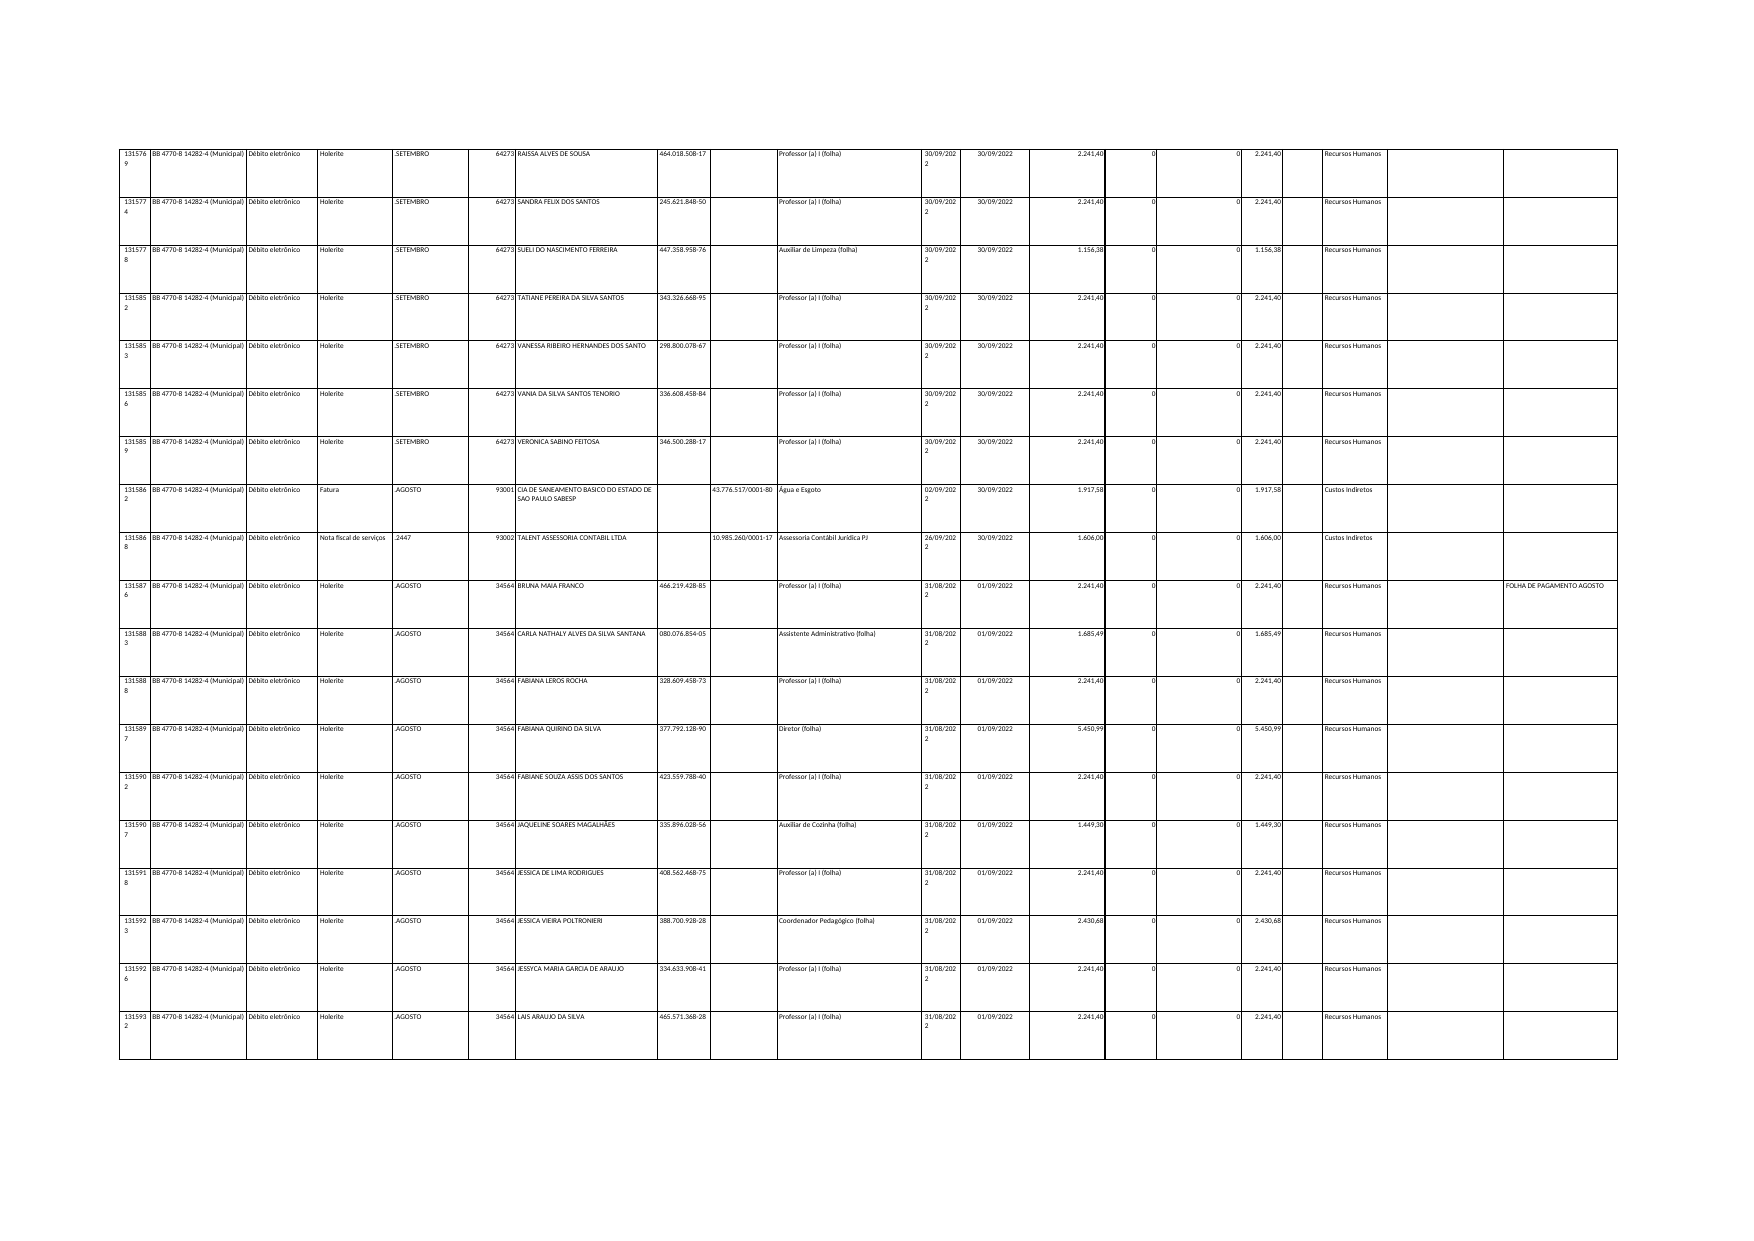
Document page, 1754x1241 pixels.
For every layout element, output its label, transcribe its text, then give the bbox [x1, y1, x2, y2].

table_cell .SETEMBRO [393, 437, 468, 484]
table_cell [1504, 246, 1617, 292]
table_cell 01/09/2022 [961, 821, 1029, 867]
table_cell 1315852 [120, 294, 150, 340]
table_cell Holerite [318, 773, 392, 819]
table_cell Professor (a) I (folha) [778, 581, 921, 628]
table_cell Holerite [318, 437, 392, 484]
table_cell BB 4770-8 14282-4 (Municipal) [151, 437, 246, 484]
table_cell 1.606,00 [1030, 533, 1104, 580]
table_cell 2.241,40 [1030, 294, 1104, 340]
table_cell Recursos Humanos [1323, 389, 1387, 436]
table_cell 01/09/2022 [961, 869, 1029, 915]
table_cell 1.449,30 [1242, 821, 1282, 867]
table_cell 2.430,68 [1242, 916, 1282, 963]
table_cell [711, 198, 777, 244]
table_cell [1388, 964, 1503, 1011]
table_cell Holerite [318, 725, 392, 772]
table_cell 0 [1106, 629, 1156, 676]
table_cell SUELI DO NASCIMENTO FERREIRA [516, 246, 657, 292]
table_cell Recursos Humanos [1323, 150, 1387, 197]
table_cell 0 [1157, 389, 1241, 436]
table_cell Holerite [318, 198, 392, 244]
table_cell [711, 869, 777, 915]
table_cell 388.700.928-28 [658, 916, 710, 963]
table_cell 346.500.288-17 [658, 437, 710, 484]
table_cell TALENT ASSESSORIA CONTABIL LTDA [516, 533, 657, 580]
table_cell VERONICA SABINO FEITOSA [516, 437, 657, 484]
table_cell Débito eletrônico [247, 869, 317, 915]
table_cell 30/09/2022 [922, 198, 960, 244]
table_cell Holerite [318, 581, 392, 628]
table_cell [1388, 677, 1503, 724]
table_cell 245.621.848-50 [658, 198, 710, 244]
table_cell [1388, 773, 1503, 819]
table_cell 30/09/2022 [961, 533, 1029, 580]
table_cell [1283, 869, 1322, 915]
table_cell 466.219.428-85 [658, 581, 710, 628]
table_cell 0 [1157, 869, 1241, 915]
table_cell Débito eletrônico [247, 581, 317, 628]
table_cell 34564 [469, 916, 515, 963]
table_cell Professor (a) I (folha) [778, 869, 921, 915]
table_cell Recursos Humanos [1323, 677, 1387, 724]
table_cell 2.241,40 [1242, 964, 1282, 1011]
table_cell 2.241,40 [1242, 341, 1282, 388]
table_cell .2447 [393, 533, 468, 580]
table_cell 080.076.854-05 [658, 629, 710, 676]
table_cell Professor (a) I (folha) [778, 773, 921, 819]
table_cell 2.430,68 [1030, 916, 1104, 963]
table_cell 1.156,38 [1242, 246, 1282, 292]
table_cell 0 [1157, 916, 1241, 963]
table_cell [1283, 150, 1322, 197]
table_cell [1388, 246, 1503, 292]
table_cell 0 [1106, 1012, 1156, 1059]
table_cell [711, 964, 777, 1011]
table_cell 0 [1157, 677, 1241, 724]
table_cell Débito eletrônico [247, 198, 317, 244]
table_cell 0 [1106, 581, 1156, 628]
table_cell 93001 [469, 485, 515, 532]
table_cell Recursos Humanos [1323, 246, 1387, 292]
table_cell [711, 629, 777, 676]
table_cell Holerite [318, 677, 392, 724]
table_cell [1283, 581, 1322, 628]
table_cell [1283, 677, 1322, 724]
table_cell Holerite [318, 246, 392, 292]
table_cell 0 [1157, 246, 1241, 292]
table_cell 31/08/2022 [922, 725, 960, 772]
table_cell [711, 916, 777, 963]
table_cell [711, 581, 777, 628]
table_cell 0 [1106, 916, 1156, 963]
table_cell 2.241,40 [1242, 389, 1282, 436]
table_cell 1315876 [120, 581, 150, 628]
table_cell Recursos Humanos [1323, 294, 1387, 340]
table_cell [1283, 964, 1322, 1011]
table_cell BB 4770-8 14282-4 (Municipal) [151, 294, 246, 340]
table_cell 2.241,40 [1030, 437, 1104, 484]
table_cell 1.685,49 [1030, 629, 1104, 676]
table_cell 0 [1157, 1012, 1241, 1059]
table_cell 31/08/2022 [922, 677, 960, 724]
table_cell 0 [1157, 821, 1241, 867]
table_cell 01/09/2022 [961, 725, 1029, 772]
table_cell Assistente Administrativo (folha) [778, 629, 921, 676]
table_cell [711, 150, 777, 197]
table_cell [1283, 246, 1322, 292]
table_cell Holerite [318, 341, 392, 388]
table_cell Recursos Humanos [1323, 1012, 1387, 1059]
table_cell .AGOSTO [393, 1012, 468, 1059]
table_cell 2.241,40 [1242, 581, 1282, 628]
table_cell Recursos Humanos [1323, 773, 1387, 819]
table_cell [1388, 1012, 1503, 1059]
table_cell 0 [1106, 485, 1156, 532]
table_cell 0 [1106, 389, 1156, 436]
table_cell .AGOSTO [393, 869, 468, 915]
table_cell 31/08/2022 [922, 821, 960, 867]
table_cell Auxiliar de Cozinha (folha) [778, 821, 921, 867]
table_cell [1388, 485, 1503, 532]
table_cell 30/09/2022 [961, 437, 1029, 484]
table_cell .SETEMBRO [393, 198, 468, 244]
table_cell 1315932 [120, 1012, 150, 1059]
table_cell 1315926 [120, 964, 150, 1011]
table_cell [1504, 341, 1617, 388]
table_cell Holerite [318, 389, 392, 436]
table_cell 0 [1157, 533, 1241, 580]
table_cell [711, 246, 777, 292]
table_cell 0 [1157, 725, 1241, 772]
table_cell Recursos Humanos [1323, 581, 1387, 628]
table_cell 34564 [469, 581, 515, 628]
table_cell [1504, 916, 1617, 963]
table_cell Holerite [318, 964, 392, 1011]
table_cell [711, 294, 777, 340]
table_cell BB 4770-8 14282-4 (Municipal) [151, 485, 246, 532]
table_cell 01/09/2022 [961, 581, 1029, 628]
table_cell 64273 [469, 294, 515, 340]
table_cell [1283, 725, 1322, 772]
table_cell 31/08/2022 [922, 964, 960, 1011]
table_cell BB 4770-8 14282-4 (Municipal) [151, 964, 246, 1011]
table_cell CIA DE SANEAMENTO BASICO DO ESTADO DE SAO PAULO SABESP [516, 485, 657, 532]
table_cell [1388, 198, 1503, 244]
table_cell [1283, 773, 1322, 819]
table_cell 2.241,40 [1242, 198, 1282, 244]
table_cell 0 [1157, 294, 1241, 340]
table_cell Débito eletrônico [247, 341, 317, 388]
table_cell 01/09/2022 [961, 773, 1029, 819]
table_cell [1283, 341, 1322, 388]
table_cell 34564 [469, 773, 515, 819]
table_cell 30/09/2022 [961, 150, 1029, 197]
table_cell 0 [1157, 437, 1241, 484]
table_cell BB 4770-8 14282-4 (Municipal) [151, 150, 246, 197]
table_cell Débito eletrônico [247, 294, 317, 340]
table_cell Débito eletrônico [247, 821, 317, 867]
table_cell 0 [1106, 198, 1156, 244]
table_cell VANESSA RIBEIRO HERNANDES DOS SANTO [516, 341, 657, 388]
table_cell [1283, 437, 1322, 484]
table_cell .AGOSTO [393, 916, 468, 963]
table_cell Débito eletrônico [247, 725, 317, 772]
table_cell 30/09/2022 [961, 485, 1029, 532]
table_cell 64273 [469, 198, 515, 244]
table_cell 1315902 [120, 773, 150, 819]
table_cell 34564 [469, 1012, 515, 1059]
table_cell [1283, 916, 1322, 963]
table_cell [1283, 821, 1322, 867]
table_cell Recursos Humanos [1323, 198, 1387, 244]
table_cell [1283, 533, 1322, 580]
table_cell 336.608.458-84 [658, 389, 710, 436]
table_cell Débito eletrônico [247, 485, 317, 532]
table_cell Professor (a) I (folha) [778, 1012, 921, 1059]
table_cell [1504, 437, 1617, 484]
table_cell [1504, 677, 1617, 724]
table_cell 1315883 [120, 629, 150, 676]
table_cell 0 [1106, 964, 1156, 1011]
table_cell 43.776.517/0001-80 [711, 485, 777, 532]
table_cell .SETEMBRO [393, 389, 468, 436]
table_cell 1.917,58 [1242, 485, 1282, 532]
table_cell JESSICA VIEIRA POLTRONIERI [516, 916, 657, 963]
table_cell 30/09/2022 [922, 246, 960, 292]
table_cell [1388, 581, 1503, 628]
table_cell 0 [1106, 294, 1156, 340]
table_cell [1504, 821, 1617, 867]
table_cell 30/09/2022 [961, 294, 1029, 340]
table_cell [1504, 725, 1617, 772]
table_cell Professor (a) I (folha) [778, 341, 921, 388]
table_cell VANIA DA SILVA SANTOS TENORIO [516, 389, 657, 436]
table_cell Professor (a) I (folha) [778, 437, 921, 484]
table_cell 1315888 [120, 677, 150, 724]
table_cell 0 [1106, 773, 1156, 819]
table_cell 0 [1157, 629, 1241, 676]
table_cell .AGOSTO [393, 581, 468, 628]
table_cell FABIANA QUIRINO DA SILVA [516, 725, 657, 772]
table_cell 298.800.078-67 [658, 341, 710, 388]
table_cell Professor (a) I (folha) [778, 964, 921, 1011]
table_cell [1388, 437, 1503, 484]
table_cell JESSYCA MARIA GARCIA DE ARAUJO [516, 964, 657, 1011]
table_cell 1315774 [120, 198, 150, 244]
table_cell [658, 533, 710, 580]
table_cell [1504, 198, 1617, 244]
table_cell [1388, 341, 1503, 388]
table_cell [658, 485, 710, 532]
table_cell 1315859 [120, 437, 150, 484]
table_cell Holerite [318, 869, 392, 915]
table_cell [711, 389, 777, 436]
table_cell [1388, 389, 1503, 436]
table_cell 2.241,40 [1242, 773, 1282, 819]
table_cell 0 [1157, 341, 1241, 388]
table_cell 2.241,40 [1030, 389, 1104, 436]
table_cell BB 4770-8 14282-4 (Municipal) [151, 581, 246, 628]
table_cell CARLA NATHALY ALVES DA SILVA SANTANA [516, 629, 657, 676]
table_cell [1283, 485, 1322, 532]
table_cell [1388, 150, 1503, 197]
table_cell 1.156,38 [1030, 246, 1104, 292]
table_cell 1315853 [120, 341, 150, 388]
table_cell 2.241,40 [1030, 1012, 1104, 1059]
table_cell Recursos Humanos [1323, 964, 1387, 1011]
table_cell 0 [1157, 150, 1241, 197]
table_cell 93002 [469, 533, 515, 580]
table_cell 1315868 [120, 533, 150, 580]
table_cell BB 4770-8 14282-4 (Municipal) [151, 821, 246, 867]
table_cell [1504, 533, 1617, 580]
table_cell 2.241,40 [1030, 964, 1104, 1011]
table_cell BB 4770-8 14282-4 (Municipal) [151, 341, 246, 388]
table_cell Coordenador Pedagógico (folha) [778, 916, 921, 963]
table_cell Nota fiscal de serviços [318, 533, 392, 580]
table_cell 1315907 [120, 821, 150, 867]
table_cell 31/08/2022 [922, 581, 960, 628]
table_cell FOLHA DE PAGAMENTO AGOSTO [1504, 581, 1617, 628]
table_cell 2.241,40 [1242, 294, 1282, 340]
table_cell 1.606,00 [1242, 533, 1282, 580]
table_cell Diretor (folha) [778, 725, 921, 772]
table_cell 1315923 [120, 916, 150, 963]
table_cell Holerite [318, 821, 392, 867]
table_cell RAISSA ALVES DE SOUSA [516, 150, 657, 197]
table_cell 30/09/2022 [961, 246, 1029, 292]
table_cell 1315918 [120, 869, 150, 915]
table_cell Débito eletrônico [247, 150, 317, 197]
table_cell [711, 773, 777, 819]
table_cell .SETEMBRO [393, 294, 468, 340]
table_cell .AGOSTO [393, 725, 468, 772]
table_cell 2.241,40 [1242, 437, 1282, 484]
table_cell [1504, 869, 1617, 915]
table_cell BB 4770-8 14282-4 (Municipal) [151, 916, 246, 963]
table_cell Fatura [318, 485, 392, 532]
table_cell 2.241,40 [1030, 150, 1104, 197]
table_cell Débito eletrônico [247, 437, 317, 484]
table_cell .AGOSTO [393, 629, 468, 676]
table_cell [711, 725, 777, 772]
table_cell 1315769 [120, 150, 150, 197]
table_cell 0 [1157, 581, 1241, 628]
table_cell [1504, 773, 1617, 819]
table_cell 34564 [469, 869, 515, 915]
table_cell 1.449,30 [1030, 821, 1104, 867]
table_cell [1504, 150, 1617, 197]
table_cell [1504, 629, 1617, 676]
table_cell [1283, 389, 1322, 436]
table_cell 408.562.468-75 [658, 869, 710, 915]
table_cell BRUNA MAIA FRANCO [516, 581, 657, 628]
table_cell [1388, 294, 1503, 340]
table_cell Professor (a) I (folha) [778, 294, 921, 340]
table_cell [1388, 869, 1503, 915]
table_cell 0 [1106, 821, 1156, 867]
table_cell 2.241,40 [1030, 677, 1104, 724]
table_cell [1388, 821, 1503, 867]
table_cell [1504, 964, 1617, 1011]
table_cell 64273 [469, 150, 515, 197]
table_cell 464.018.508-17 [658, 150, 710, 197]
table_cell Professor (a) I (folha) [778, 677, 921, 724]
table_cell 01/09/2022 [961, 916, 1029, 963]
table_cell .SETEMBRO [393, 341, 468, 388]
table_cell 2.241,40 [1030, 198, 1104, 244]
table_cell 0 [1157, 485, 1241, 532]
table_cell 30/09/2022 [961, 198, 1029, 244]
table_cell 0 [1106, 246, 1156, 292]
table_cell BB 4770-8 14282-4 (Municipal) [151, 869, 246, 915]
table_cell 1.685,49 [1242, 629, 1282, 676]
table_cell [1283, 1012, 1322, 1059]
table_cell Professor (a) I (folha) [778, 150, 921, 197]
table_cell 26/09/2022 [922, 533, 960, 580]
table_cell 30/09/2022 [922, 341, 960, 388]
table_cell 31/08/2022 [922, 916, 960, 963]
table_cell Débito eletrônico [247, 629, 317, 676]
table_cell Assessoria Contábil Jurídica PJ [778, 533, 921, 580]
table_cell [1388, 533, 1503, 580]
table_cell Holerite [318, 1012, 392, 1059]
table_cell .SETEMBRO [393, 150, 468, 197]
table_cell 30/09/2022 [922, 150, 960, 197]
table_cell [1283, 294, 1322, 340]
table_cell 2.241,40 [1030, 773, 1104, 819]
table_cell BB 4770-8 14282-4 (Municipal) [151, 246, 246, 292]
table_cell LAIS ARAUJO DA SILVA [516, 1012, 657, 1059]
table_cell [711, 677, 777, 724]
table_cell 01/09/2022 [961, 629, 1029, 676]
table_cell 0 [1106, 341, 1156, 388]
table_cell [711, 437, 777, 484]
table_cell Débito eletrônico [247, 916, 317, 963]
table_cell 0 [1106, 150, 1156, 197]
table_cell 34564 [469, 677, 515, 724]
table_cell 2.241,40 [1242, 1012, 1282, 1059]
table_cell 64273 [469, 437, 515, 484]
table_cell 64273 [469, 341, 515, 388]
table_cell .SETEMBRO [393, 246, 468, 292]
table_cell [711, 821, 777, 867]
table_cell 447.358.958-76 [658, 246, 710, 292]
table_cell 30/09/2022 [922, 437, 960, 484]
table_cell 0 [1106, 869, 1156, 915]
table_cell [711, 341, 777, 388]
table_cell Débito eletrônico [247, 1012, 317, 1059]
table_cell 1315856 [120, 389, 150, 436]
table_cell JAQUELINE SOARES MAGALHÃES [516, 821, 657, 867]
table_cell 5.450,99 [1242, 725, 1282, 772]
table_cell 423.559.788-40 [658, 773, 710, 819]
table_cell SANDRA FELIX DOS SANTOS [516, 198, 657, 244]
table_cell Débito eletrônico [247, 246, 317, 292]
table_cell .AGOSTO [393, 773, 468, 819]
table_cell JESSICA DE LIMA RODRIGUES [516, 869, 657, 915]
table_cell 335.896.028-56 [658, 821, 710, 867]
table_cell .AGOSTO [393, 964, 468, 1011]
table_cell 0 [1106, 437, 1156, 484]
table_cell 1.917,58 [1030, 485, 1104, 532]
table_cell Holerite [318, 294, 392, 340]
table_cell 465.571.368-28 [658, 1012, 710, 1059]
table_cell Recursos Humanos [1323, 916, 1387, 963]
table_cell 34564 [469, 964, 515, 1011]
table_cell 328.609.458-73 [658, 677, 710, 724]
table_cell [1504, 1012, 1617, 1059]
table_cell BB 4770-8 14282-4 (Municipal) [151, 1012, 246, 1059]
table_cell TATIANE PEREIRA DA SILVA SANTOS [516, 294, 657, 340]
table_cell .AGOSTO [393, 677, 468, 724]
table_cell [1504, 294, 1617, 340]
table_cell 30/09/2022 [922, 389, 960, 436]
table_cell 31/08/2022 [922, 1012, 960, 1059]
table_cell Débito eletrônico [247, 964, 317, 1011]
table_cell [1283, 198, 1322, 244]
table_cell .AGOSTO [393, 821, 468, 867]
table_cell Holerite [318, 629, 392, 676]
table_cell Professor (a) I (folha) [778, 198, 921, 244]
table_cell 0 [1157, 773, 1241, 819]
table_cell 64273 [469, 246, 515, 292]
table_cell 02/09/2022 [922, 485, 960, 532]
table_cell 2.241,40 [1030, 581, 1104, 628]
table_cell Débito eletrônico [247, 773, 317, 819]
table_cell 0 [1106, 725, 1156, 772]
table_cell 0 [1106, 677, 1156, 724]
table_cell Auxiliar de Limpeza (folha) [778, 246, 921, 292]
table_cell 01/09/2022 [961, 964, 1029, 1011]
table_cell 1315778 [120, 246, 150, 292]
table_cell Custos Indiretos [1323, 485, 1387, 532]
table_cell FABIANE SOUZA ASSIS DOS SANTOS [516, 773, 657, 819]
table_cell 334.633.908-41 [658, 964, 710, 1011]
table_cell 34564 [469, 629, 515, 676]
table_cell Débito eletrônico [247, 533, 317, 580]
table_cell [1283, 629, 1322, 676]
table_cell 2.241,40 [1030, 869, 1104, 915]
table_cell Custos Indiretos [1323, 533, 1387, 580]
table_cell 377.792.128-90 [658, 725, 710, 772]
table_cell BB 4770-8 14282-4 (Municipal) [151, 773, 246, 819]
table_cell BB 4770-8 14282-4 (Municipal) [151, 389, 246, 436]
table_cell 10.985.260/0001-17 [711, 533, 777, 580]
table_cell Recursos Humanos [1323, 869, 1387, 915]
table_cell 01/09/2022 [961, 1012, 1029, 1059]
table_cell [1388, 725, 1503, 772]
table_cell [1388, 916, 1503, 963]
table_cell 2.241,40 [1242, 869, 1282, 915]
table_cell [711, 1012, 777, 1059]
table_cell [1504, 485, 1617, 532]
table_cell 30/09/2022 [922, 294, 960, 340]
table_cell 01/09/2022 [961, 677, 1029, 724]
table_cell 0 [1157, 964, 1241, 1011]
table_cell Água e Esgoto [778, 485, 921, 532]
table_cell BB 4770-8 14282-4 (Municipal) [151, 198, 246, 244]
table_cell 5.450,99 [1030, 725, 1104, 772]
table_cell 343.326.668-95 [658, 294, 710, 340]
table_cell FABIANA LEROS ROCHA [516, 677, 657, 724]
table_cell [1388, 629, 1503, 676]
table_cell Holerite [318, 916, 392, 963]
table_cell Recursos Humanos [1323, 341, 1387, 388]
table_cell Professor (a) I (folha) [778, 389, 921, 436]
table_cell 30/09/2022 [961, 389, 1029, 436]
table_cell 0 [1106, 533, 1156, 580]
table_cell 31/08/2022 [922, 629, 960, 676]
table_cell Recursos Humanos [1323, 725, 1387, 772]
table_cell 31/08/2022 [922, 773, 960, 819]
table_cell 34564 [469, 725, 515, 772]
table_cell 34564 [469, 821, 515, 867]
table_cell 30/09/2022 [961, 341, 1029, 388]
table_cell Recursos Humanos [1323, 629, 1387, 676]
table_cell 2.241,40 [1030, 341, 1104, 388]
table_cell Holerite [318, 150, 392, 197]
table_cell 2.241,40 [1242, 150, 1282, 197]
table_cell 2.241,40 [1242, 677, 1282, 724]
table_cell [1504, 389, 1617, 436]
table_cell BB 4770-8 14282-4 (Municipal) [151, 677, 246, 724]
table_cell 1315862 [120, 485, 150, 532]
table_cell Débito eletrônico [247, 389, 317, 436]
table_cell 0 [1157, 198, 1241, 244]
table_cell 31/08/2022 [922, 869, 960, 915]
table_cell .AGOSTO [393, 485, 468, 532]
table_cell Débito eletrônico [247, 677, 317, 724]
table_cell 1315897 [120, 725, 150, 772]
table_cell 64273 [469, 389, 515, 436]
table_cell Recursos Humanos [1323, 437, 1387, 484]
table_cell BB 4770-8 14282-4 (Municipal) [151, 629, 246, 676]
table_cell Recursos Humanos [1323, 821, 1387, 867]
table_cell BB 4770-8 14282-4 (Municipal) [151, 725, 246, 772]
table_cell BB 4770-8 14282-4 (Municipal) [151, 533, 246, 580]
